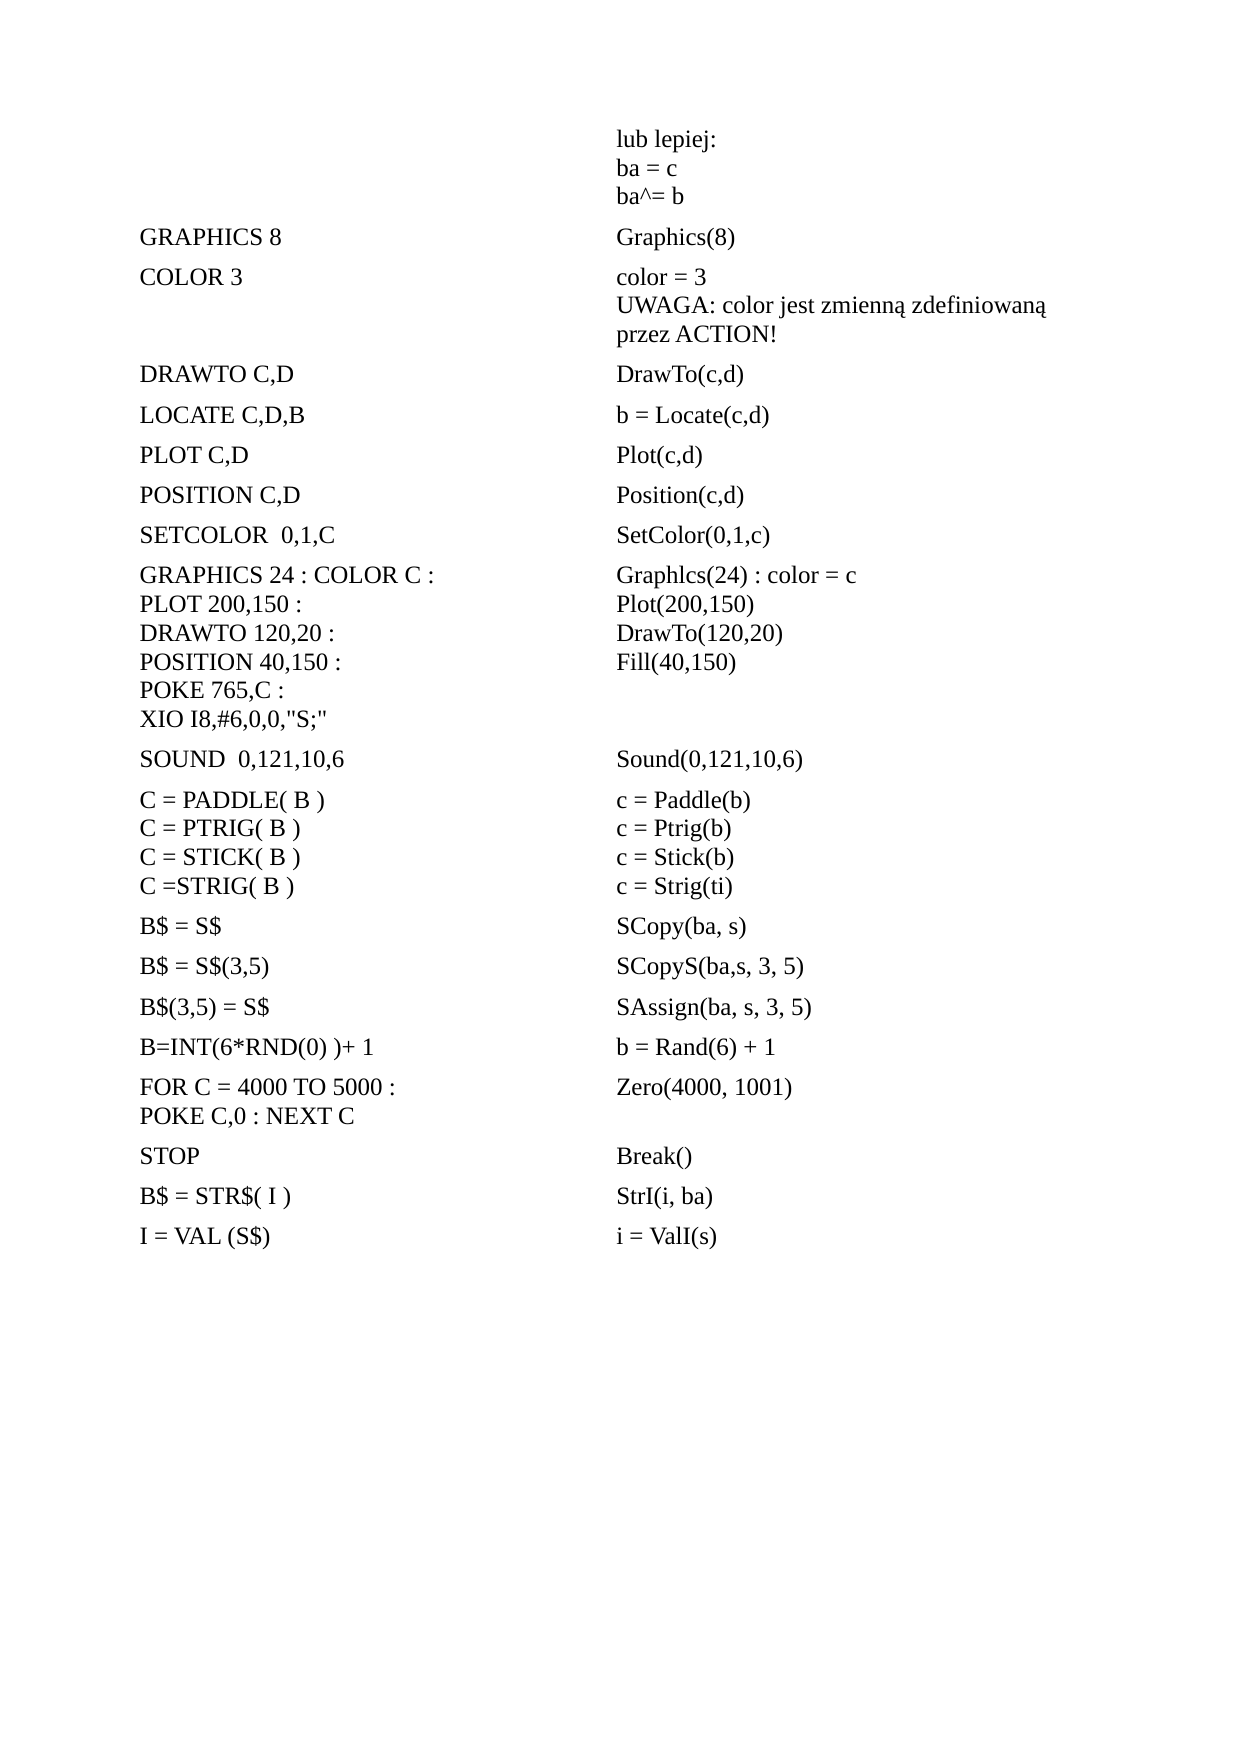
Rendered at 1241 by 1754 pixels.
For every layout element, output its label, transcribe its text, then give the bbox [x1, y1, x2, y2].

table_cell Position(c,d) [605, 474, 1108, 514]
table_cell LOCATE C,D,B [128, 394, 605, 434]
table_cell StrI(i, ba) [605, 1175, 1108, 1216]
table_cell B=INT(6*RND(0) )+ 1 [128, 1026, 605, 1066]
table_cell C = PADDLE( B ) C = PTRIG( B ) C = STICK( B ) C =STRIG( B ) [128, 779, 605, 905]
table_cell B$(3,5) = S$ [128, 986, 605, 1026]
table_cell Graphics(8) [605, 216, 1108, 256]
table_cell b = Locate(c,d) [605, 394, 1108, 434]
table_cell COLOR 3 [128, 256, 605, 354]
table_cell SetColor(0,1,c) [605, 515, 1108, 555]
table_cell lub lepiej: ba = c ba^= b [605, 118, 1108, 216]
table_cell GRAPHICS 24 : COLOR C : PLOT 200,150 : DRAWTO 120,20 : POSITION 40,150 : POKE 765,C : XIO I8,#6,0,0,"S;" [128, 555, 605, 739]
table_cell SCopy(ba, s) [605, 905, 1108, 946]
table_cell Break() [605, 1135, 1108, 1175]
table_cell FOR C = 4000 TO 5000 : POKE C,0 : NEXT C [128, 1066, 605, 1135]
table_cell Graphlcs(24) : color = c Plot(200,150) DrawTo(120,20) Fill(40,150) [605, 555, 1108, 739]
table_cell b = Rand(6) + 1 [605, 1026, 1108, 1066]
table_cell DRAWTO C,D [128, 354, 605, 394]
table_cell Zero(4000, 1001) [605, 1066, 1108, 1135]
table_cell SETCOLOR 0,1,C [128, 515, 605, 555]
table_cell STOP [128, 1135, 605, 1175]
table_cell B$ = S$ [128, 905, 605, 946]
table_cell Plot(c,d) [605, 434, 1108, 474]
table_cell B$ = S$(3,5) [128, 946, 605, 986]
table_cell SCopyS(ba,s, 3, 5) [605, 946, 1108, 986]
table_cell color = 3 UWAGA: color jest zmienną zdefiniowaną przez ACTION! [605, 256, 1108, 354]
table_cell c = Paddle(b) c = Ptrig(b) c = Stick(b) c = Strig(ti) [605, 779, 1108, 905]
table_cell DrawTo(c,d) [605, 354, 1108, 394]
table_cell I = VAL (S$) [128, 1216, 605, 1256]
table_cell Sound(0,121,10,6) [605, 739, 1108, 779]
table_cell [128, 118, 605, 216]
table_cell SAssign(ba, s, 3, 5) [605, 986, 1108, 1026]
table_cell GRAPHICS 8 [128, 216, 605, 256]
table_cell SOUND 0,121,10,6 [128, 739, 605, 779]
table_cell B$ = STR$( I ) [128, 1175, 605, 1216]
table_cell i = ValI(s) [605, 1216, 1108, 1256]
table_cell PLOT C,D [128, 434, 605, 474]
table_cell POSITION C,D [128, 474, 605, 514]
